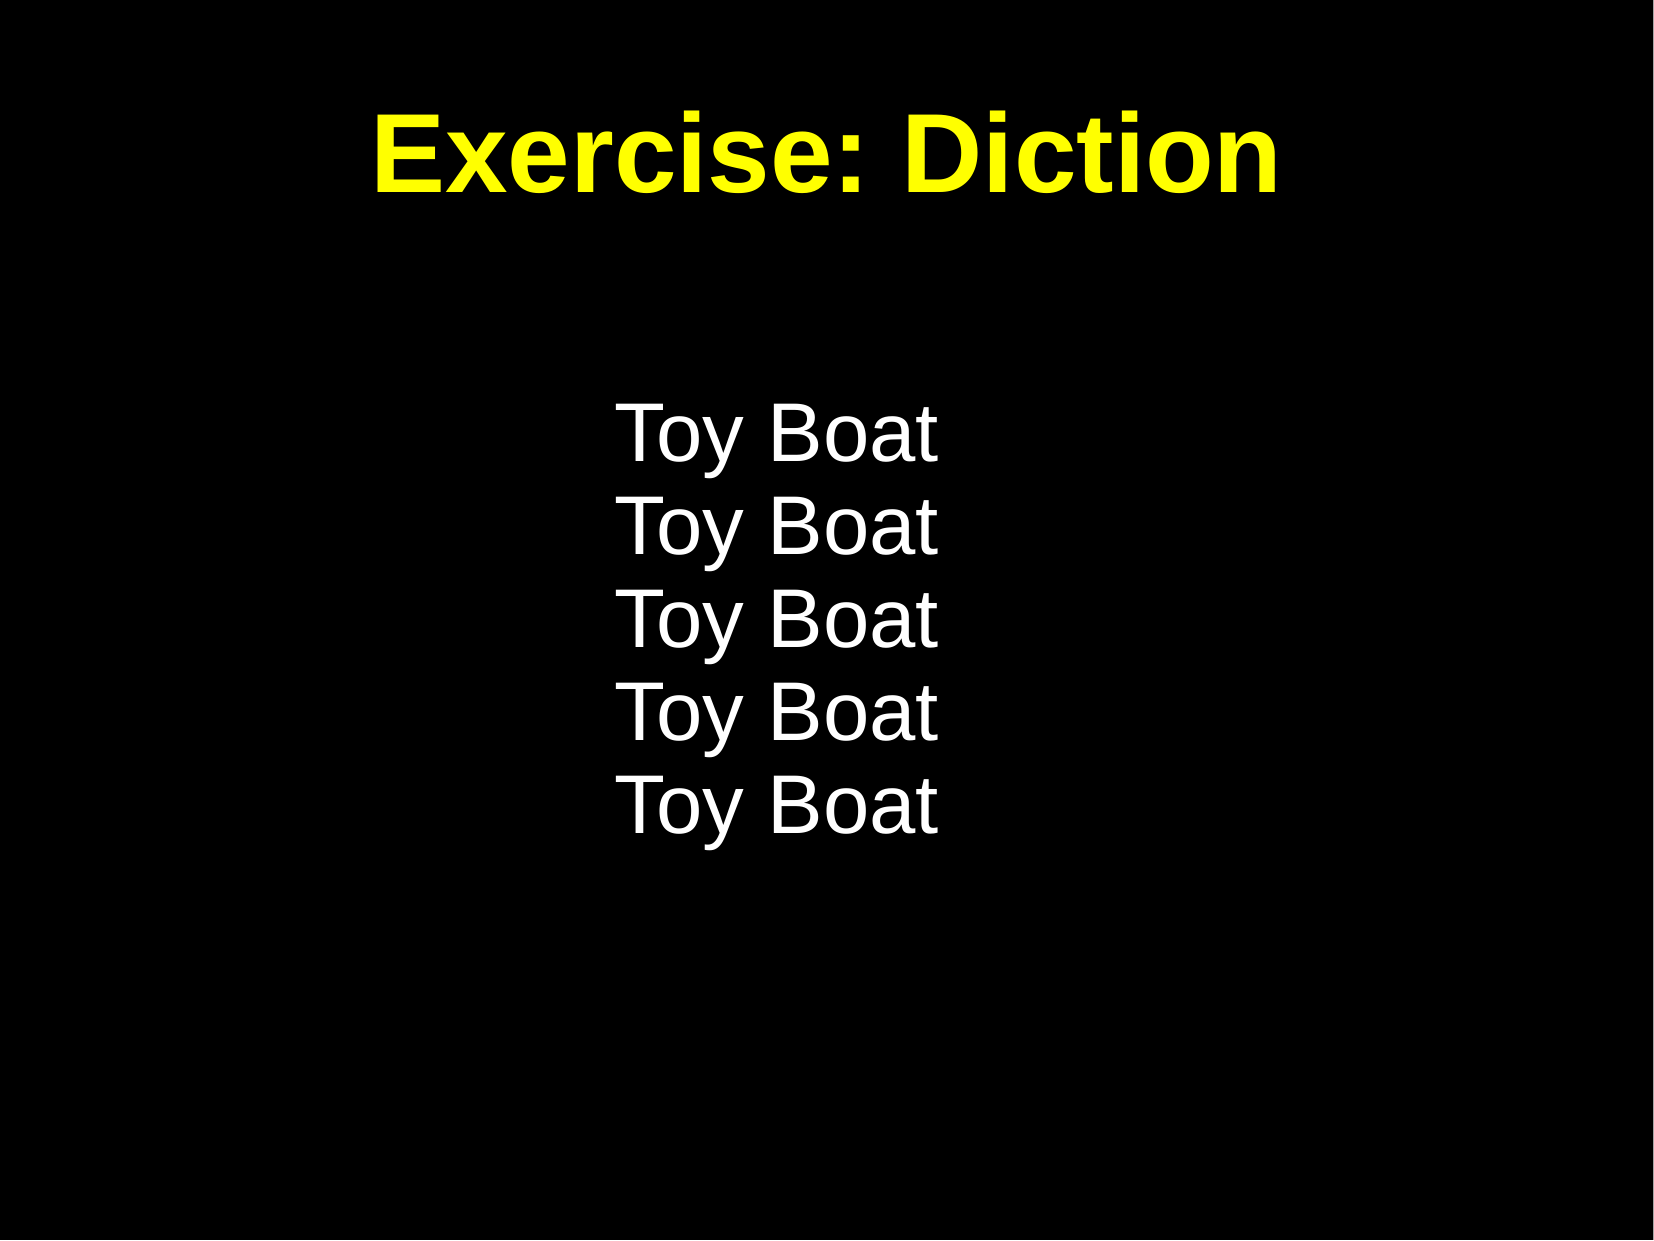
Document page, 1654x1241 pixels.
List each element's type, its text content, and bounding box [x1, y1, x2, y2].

title Exercise: Diction [82, 49, 1571, 257]
text_box Toy Boat Toy Boat Toy Boat Toy Boat Toy Boat [600, 378, 1538, 859]
